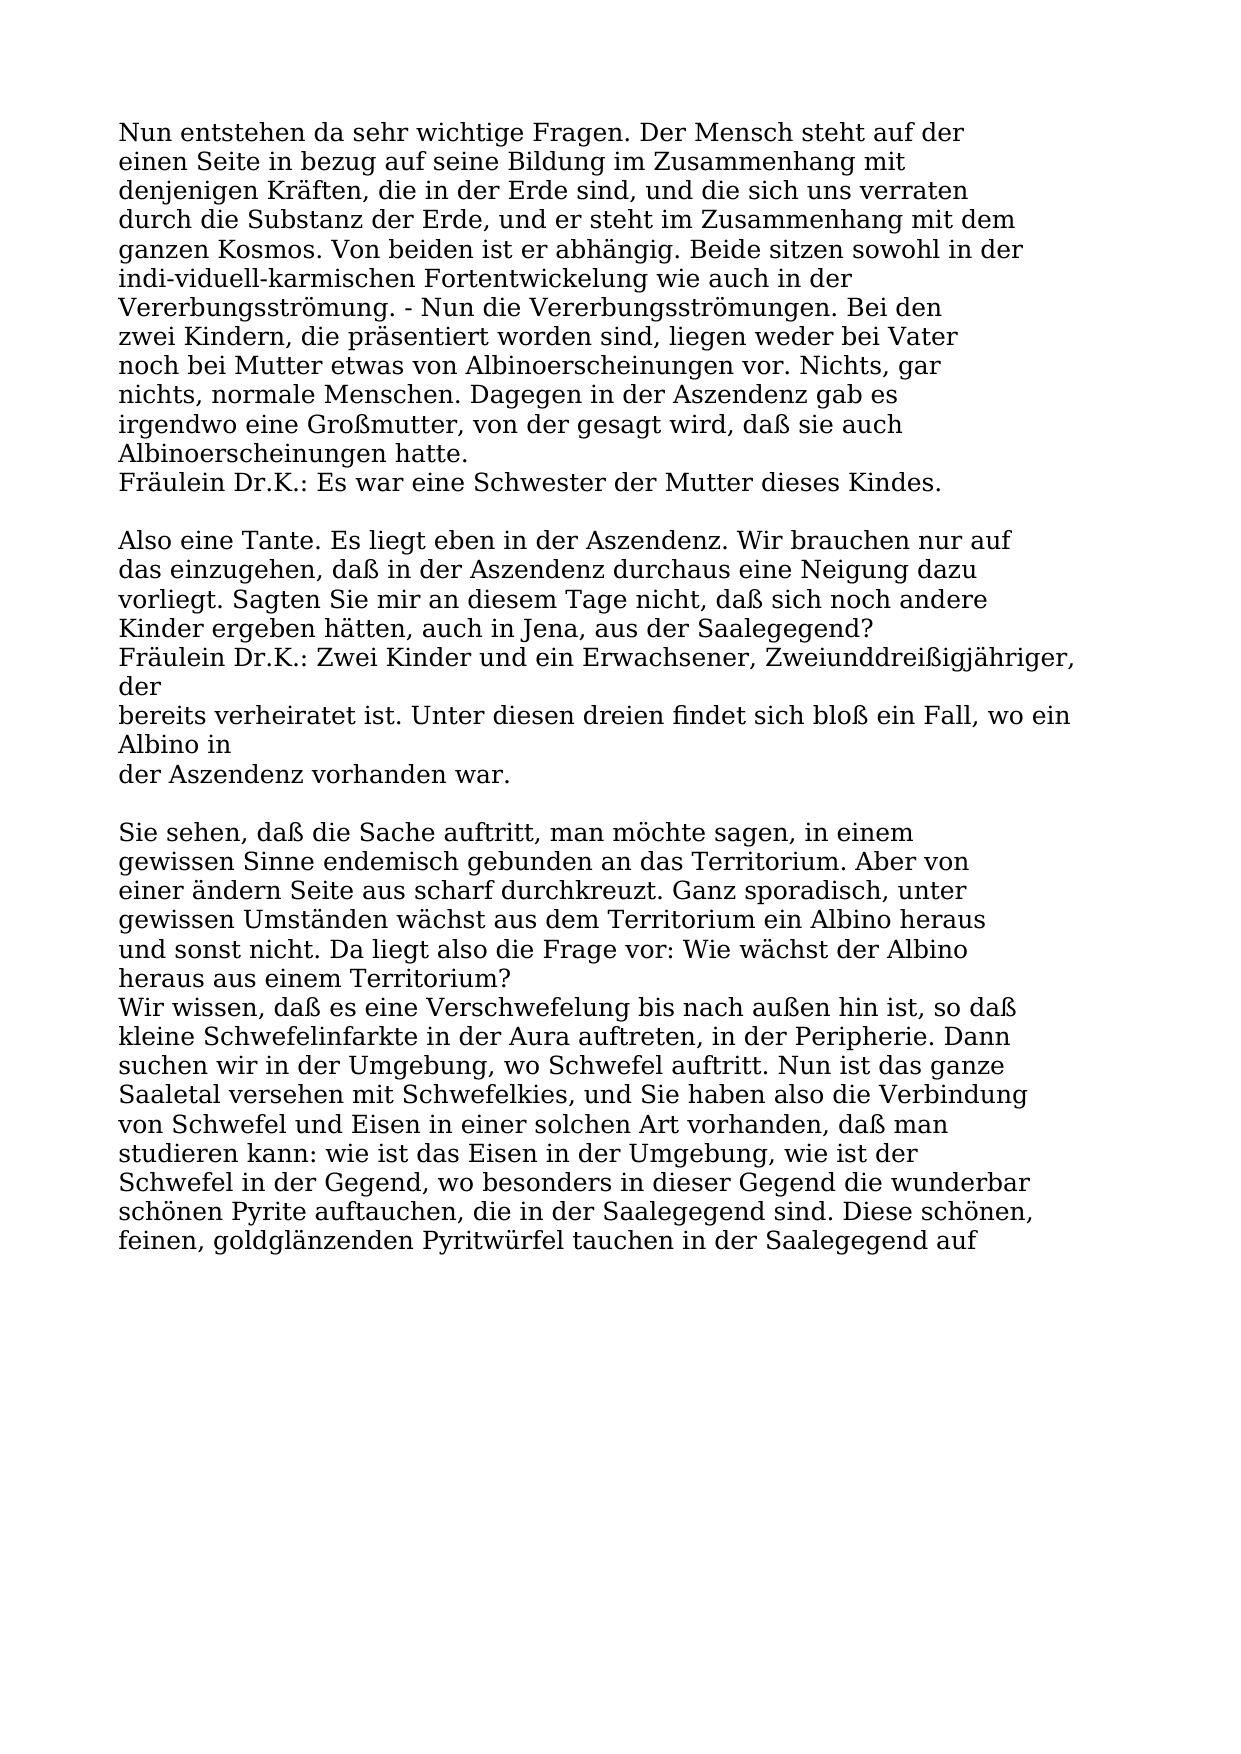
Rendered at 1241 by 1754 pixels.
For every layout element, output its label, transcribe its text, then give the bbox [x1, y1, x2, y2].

text Fräulein Dr.K.: Zwei Kinder und ein Erwachsener, Zweiunddreißigjähriger, der [118, 643, 1122, 701]
text studieren kann: wie ist das Eisen in der Umgebung, wie ist der [118, 1139, 1122, 1168]
text Saaletal versehen mit Schwefelkies, und Sie haben also die Verbindung [118, 1081, 1122, 1110]
text bereits verheiratet ist. Unter diesen dreien findet sich bloß ein Fall, wo ein Albino in [118, 701, 1122, 760]
text kleine Schwefelinfarkte in der Aura auftreten, in der Peripherie. Dann [118, 1022, 1122, 1051]
text Sie sehen, daß die Sache auftritt, man möchte sagen, in einem [118, 818, 1122, 847]
text indi-viduell-karmischen Fortentwickelung wie auch in der [118, 264, 1122, 293]
text heraus aus einem Territorium? [118, 964, 1122, 993]
text durch die Substanz der Erde, und er steht im Zusammenhang mit dem [118, 206, 1122, 235]
text Fräulein Dr.K.: Es war eine Schwester der Mutter dieses Kindes. [118, 468, 1122, 497]
text das einzugehen, daß in der Aszendenz durchaus eine Neigung dazu [118, 556, 1122, 585]
text Albinoerscheinungen hatte. [118, 439, 1122, 468]
text nichts, normale Menschen. Dagegen in der Aszendenz gab es [118, 381, 1122, 410]
text Schwefel in der Gegend, wo besonders in dieser Gegend die wunderbar [118, 1168, 1122, 1197]
text Nun entstehen da sehr wichtige Fragen. Der Mensch steht auf der [118, 118, 1122, 147]
text Kinder ergeben hätten, auch in Jena, aus der Saalegegend? [118, 614, 1122, 643]
text schönen Pyrite auftauchen, die in der Saalegegend sind. Diese schönen, [118, 1197, 1122, 1226]
text einen Seite in bezug auf seine Bildung im Zusammenhang mit [118, 147, 1122, 176]
text von Schwefel und Eisen in einer solchen Art vorhanden, daß man [118, 1110, 1122, 1139]
text suchen wir in der Umgebung, wo Schwefel auftritt. Nun ist das ganze [118, 1051, 1122, 1081]
text Wir wissen, daß es eine Verschwefelung bis nach außen hin ist, so daß [118, 993, 1122, 1022]
text denjenigen Kräften, die in der Erde sind, und die sich uns verraten [118, 176, 1122, 206]
text vorliegt. Sagten Sie mir an diesem Tage nicht, daß sich noch andere [118, 585, 1122, 614]
text zwei Kindern, die präsentiert worden sind, liegen weder bei Vater [118, 322, 1122, 351]
text feinen, goldglänzenden Pyritwürfel tauchen in der Saalegegend auf [118, 1226, 1122, 1256]
text Vererbungsströmung. - Nun die Vererbungsströmungen. Bei den [118, 293, 1122, 322]
text noch bei Mutter etwas von Albinoerscheinungen vor. Nichts, gar [118, 351, 1122, 381]
text ganzen Kosmos. Von beiden ist er abhängig. Beide sitzen sowohl in der [118, 235, 1122, 264]
text Also eine Tante. Es liegt eben in der Aszendenz. Wir brauchen nur auf [118, 526, 1122, 556]
text der Aszendenz vorhanden war. [118, 760, 1122, 789]
text und sonst nicht. Da liegt also die Frage vor: Wie wächst der Albino [118, 935, 1122, 964]
text gewissen Sinne endemisch gebunden an das Territorium. Aber von [118, 847, 1122, 876]
text irgendwo eine Großmutter, von der gesagt wird, daß sie auch [118, 410, 1122, 439]
text gewissen Umständen wächst aus dem Territorium ein Albino heraus [118, 906, 1122, 935]
text einer ändern Seite aus scharf durchkreuzt. Ganz sporadisch, unter [118, 876, 1122, 906]
